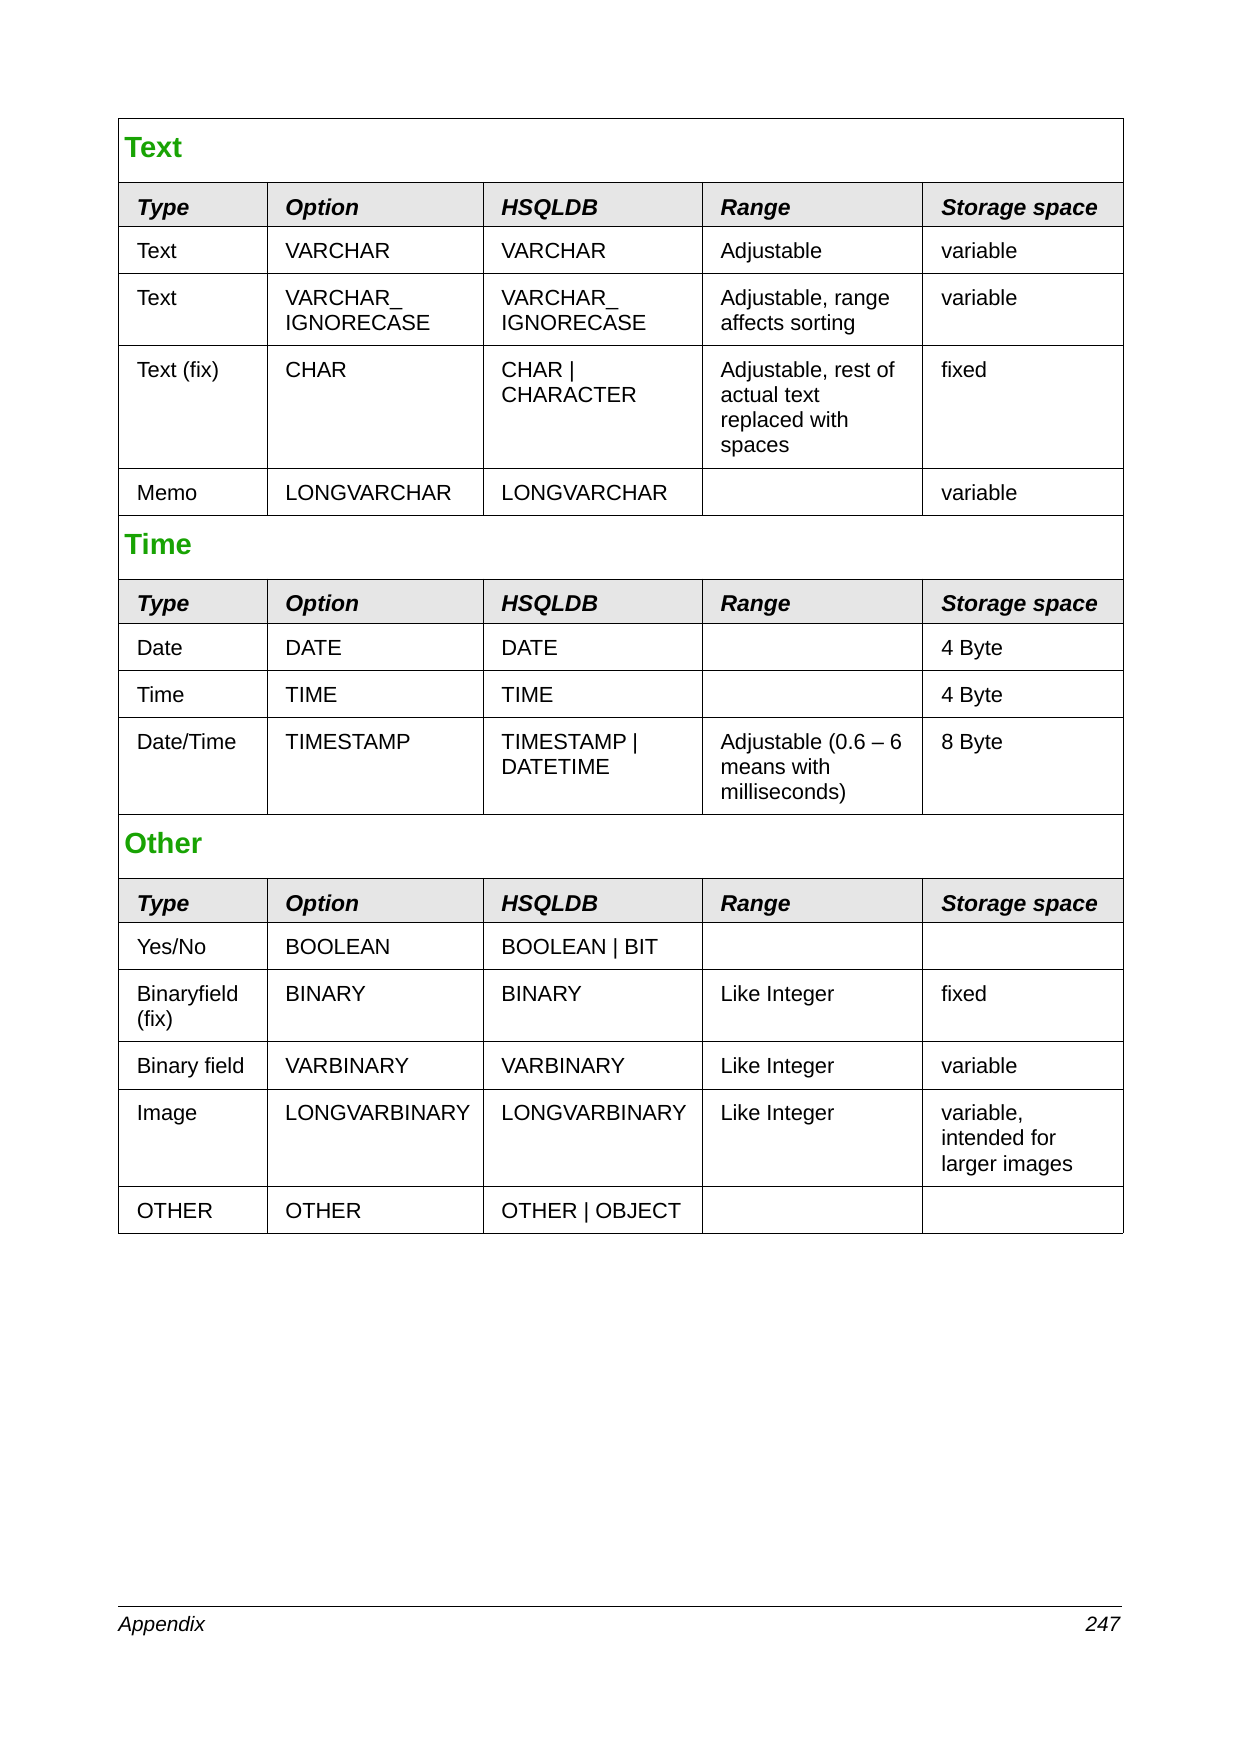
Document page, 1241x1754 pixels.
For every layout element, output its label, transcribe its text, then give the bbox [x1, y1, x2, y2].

table_cell VARCHAR_ IGNORECASE [268, 274, 483, 345]
table_cell 4 Byte [923, 671, 1123, 717]
table_cell Other [119, 815, 1123, 878]
table_cell TIME [484, 671, 702, 717]
table_cell Date/Time [119, 718, 267, 814]
table_cell Range [703, 879, 922, 922]
table_cell Option [268, 183, 483, 226]
table_cell VARCHAR [484, 227, 702, 273]
table_cell Time [119, 516, 1123, 578]
table_cell VARCHAR_ IGNORECASE [484, 274, 702, 345]
table_cell Time [119, 671, 267, 717]
table_cell Date [119, 624, 267, 670]
table_cell Range [703, 580, 922, 623]
table_cell OTHER [119, 1187, 267, 1233]
table_cell Storage space [923, 580, 1123, 623]
table_cell TIMESTAMP | DATETIME [484, 718, 702, 814]
table_cell DATE [484, 624, 702, 670]
table_cell variable [923, 227, 1123, 273]
table_cell Storage space [923, 183, 1123, 226]
table_cell Text (fix) [119, 346, 267, 468]
table_cell DATE [268, 624, 483, 670]
table_cell BOOLEAN | BIT [484, 923, 702, 969]
table_cell fixed [923, 970, 1123, 1041]
table_cell BOOLEAN [268, 923, 483, 969]
table_cell LONGVARCHAR [268, 469, 483, 515]
table_cell BINARY [484, 970, 702, 1041]
table_cell Type [119, 580, 267, 623]
table_cell fixed [923, 346, 1123, 468]
table_cell LONGVARBINARY [268, 1090, 483, 1186]
table_cell Option [268, 580, 483, 623]
table_cell Like Integer [703, 970, 922, 1041]
table_cell TIMESTAMP [268, 718, 483, 814]
table_cell LONGVARBINARY [484, 1090, 702, 1186]
table_cell [703, 671, 922, 717]
table_header Text [119, 119, 1123, 182]
table_cell Binary field [119, 1042, 267, 1088]
table_cell [703, 1187, 922, 1233]
table_cell Type [119, 879, 267, 922]
table_cell CHAR [268, 346, 483, 468]
table_cell variable [923, 274, 1123, 345]
table_cell variable [923, 1042, 1123, 1088]
table_cell Like Integer [703, 1090, 922, 1186]
table_cell Storage space [923, 879, 1123, 922]
table_cell Image [119, 1090, 267, 1186]
table_cell VARBINARY [268, 1042, 483, 1088]
table_cell Like Integer [703, 1042, 922, 1088]
table_cell Memo [119, 469, 267, 515]
table_cell 8 Byte [923, 718, 1123, 814]
table_cell Adjustable [703, 227, 922, 273]
table_cell Adjustable, rest of actual text replaced with spaces [703, 346, 922, 468]
table_cell Type [119, 183, 267, 226]
table_cell Text [119, 227, 267, 273]
table_cell Binaryfield (fix) [119, 970, 267, 1041]
table_cell OTHER | OBJECT [484, 1187, 702, 1233]
table_cell TIME [268, 671, 483, 717]
table_cell variable, intended for larger images [923, 1090, 1123, 1186]
table_cell Adjustable (0.6 – 6 means with milliseconds) [703, 718, 922, 814]
table_cell CHAR | CHARACTER [484, 346, 702, 468]
table_cell BINARY [268, 970, 483, 1041]
table_cell [703, 923, 922, 969]
table_cell Adjustable, range affects sorting [703, 274, 922, 345]
table_cell Text [119, 274, 267, 345]
table_cell VARCHAR [268, 227, 483, 273]
table_cell [703, 469, 922, 515]
table_cell Option [268, 879, 483, 922]
table_cell Yes/No [119, 923, 267, 969]
table_cell Range [703, 183, 922, 226]
table_cell HSQLDB [484, 580, 702, 623]
table_cell [703, 624, 922, 670]
table_cell OTHER [268, 1187, 483, 1233]
table_cell HSQLDB [484, 879, 702, 922]
table_cell [923, 1187, 1123, 1233]
table_cell HSQLDB [484, 183, 702, 226]
table_cell variable [923, 469, 1123, 515]
table_cell [923, 923, 1123, 969]
table_cell LONGVARCHAR [484, 469, 702, 515]
table_cell 4 Byte [923, 624, 1123, 670]
table_cell VARBINARY [484, 1042, 702, 1088]
